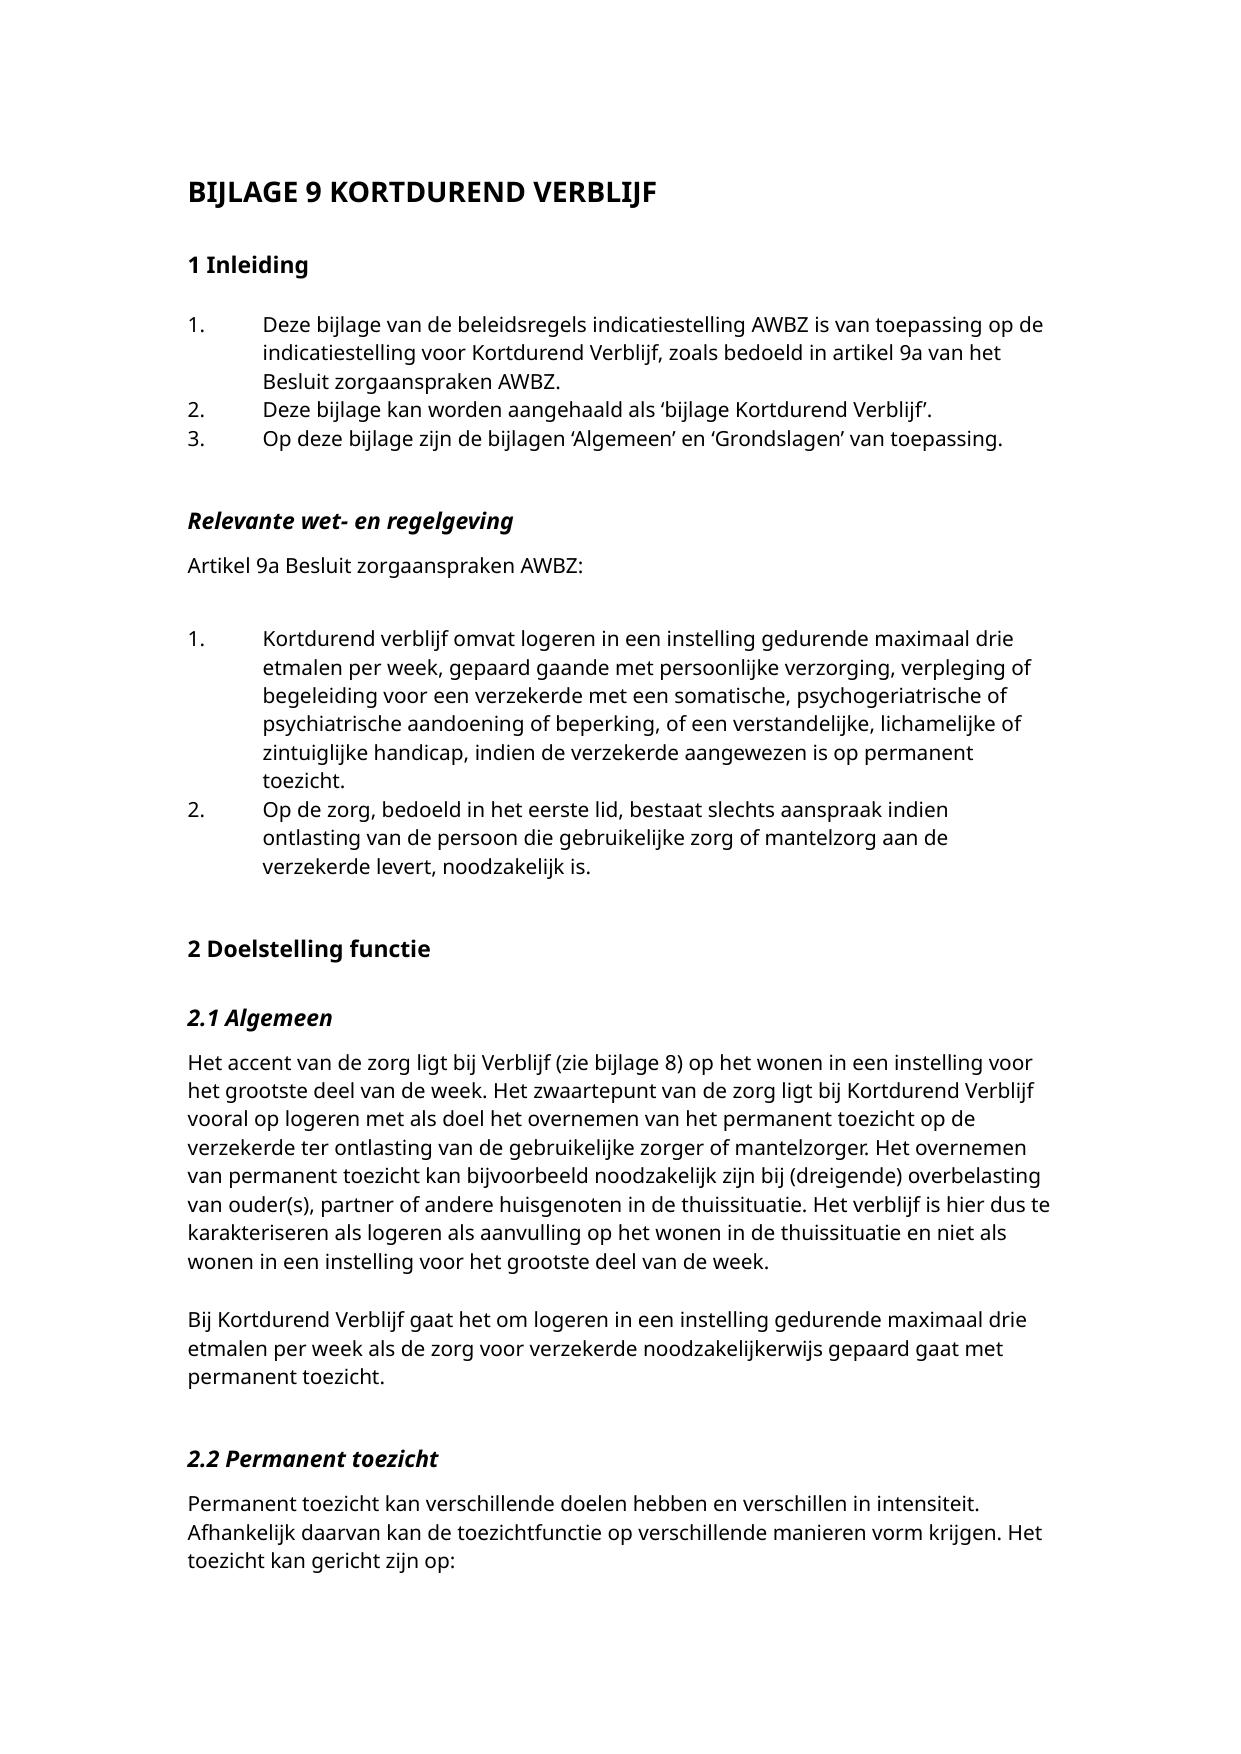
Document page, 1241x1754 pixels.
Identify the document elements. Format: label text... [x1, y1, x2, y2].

text Artikel 9a Besluit zorgaanspraken AWBZ: [187, 551, 1053, 579]
subtitle 1 Inleiding [187, 249, 1053, 280]
text Het accent van de zorg ligt bij Verblijf (zie bijlage 8) op het wonen in een instelling voor het grootste deel van de week. Het zwaartepunt van de zorg ligt bij Kortdurend Verblijf vooral op logeren met als doel het overnemen van het permanent toezicht op de verzekerde ter ontlasting van de gebruikelijke zorger of mantelzorger. Het overnemen van permanent toezicht kan bijvoorbeeld noodzakelijk zijn bij (dreigende) overbelasting van ouder(s), partner of andere huisgenoten in de thuissituatie. Het verblijf is hier dus te karakteriseren als logeren als aanvulling op het wonen in de thuissituatie en niet als wonen in een instelling voor het grootste deel van de week. [187, 1048, 1053, 1275]
subtitle 2.1 Algemeen [187, 1001, 1053, 1033]
subtitle BIJLAGE 9 KORTDUREND VERBLIJF [187, 172, 1053, 211]
subtitle 2.2 Permanent toezicht [187, 1443, 1053, 1474]
list Deze bijlage kan worden aangehaald als ‘bijlage Kortdurend Verblijf’. [187, 395, 1053, 424]
list Op de zorg, bedoeld in het eerste lid, bestaat slechts aanspraak indien ontlasting van de persoon die gebruikelijke zorg of mantelzorg aan de verzekerde levert, noodzakelijk is. [187, 795, 1053, 880]
list Kortdurend verblijf omvat logeren in een instelling gedurende maximaal drie etmalen per week, gepaard gaande met persoonlijke verzorging, verpleging of begeleiding voor een verzekerde met een somatische, psychogeriatrische of psychiatrische aandoening of beperking, of een verstandelijke, lichamelijke of zintuiglijke handicap, indien de verzekerde aangewezen is op permanent toezicht. [187, 624, 1053, 795]
text Bij Kortdurend Verblijf gaat het om logeren in een instelling gedurende maximaal drie etmalen per week als de zorg voor verzekerde noodzakelijkerwijs gepaard gaat met permanent toezicht. [187, 1305, 1053, 1391]
text Permanent toezicht kan verschillende doelen hebben en verschillen in intensiteit. Afhankelijk daarvan kan de toezichtfunctie op verschillende manieren vorm krijgen. Het toezicht kan gericht zijn op: [187, 1489, 1053, 1574]
subtitle 2 Doelstelling functie [187, 933, 1053, 964]
list Deze bijlage van de beleidsregels indicatiestelling AWBZ is van toepassing op de indicatiestelling voor Kortdurend Verblijf, zoals bedoeld in artikel 9a van het Besluit zorgaanspraken AWBZ. [187, 310, 1053, 395]
subtitle Relevante wet- en regelgeving [187, 504, 1053, 536]
list Op deze bijlage zijn de bijlagen ‘Algemeen’ en ‘Grondslagen’ van toepassing. [187, 424, 1053, 452]
